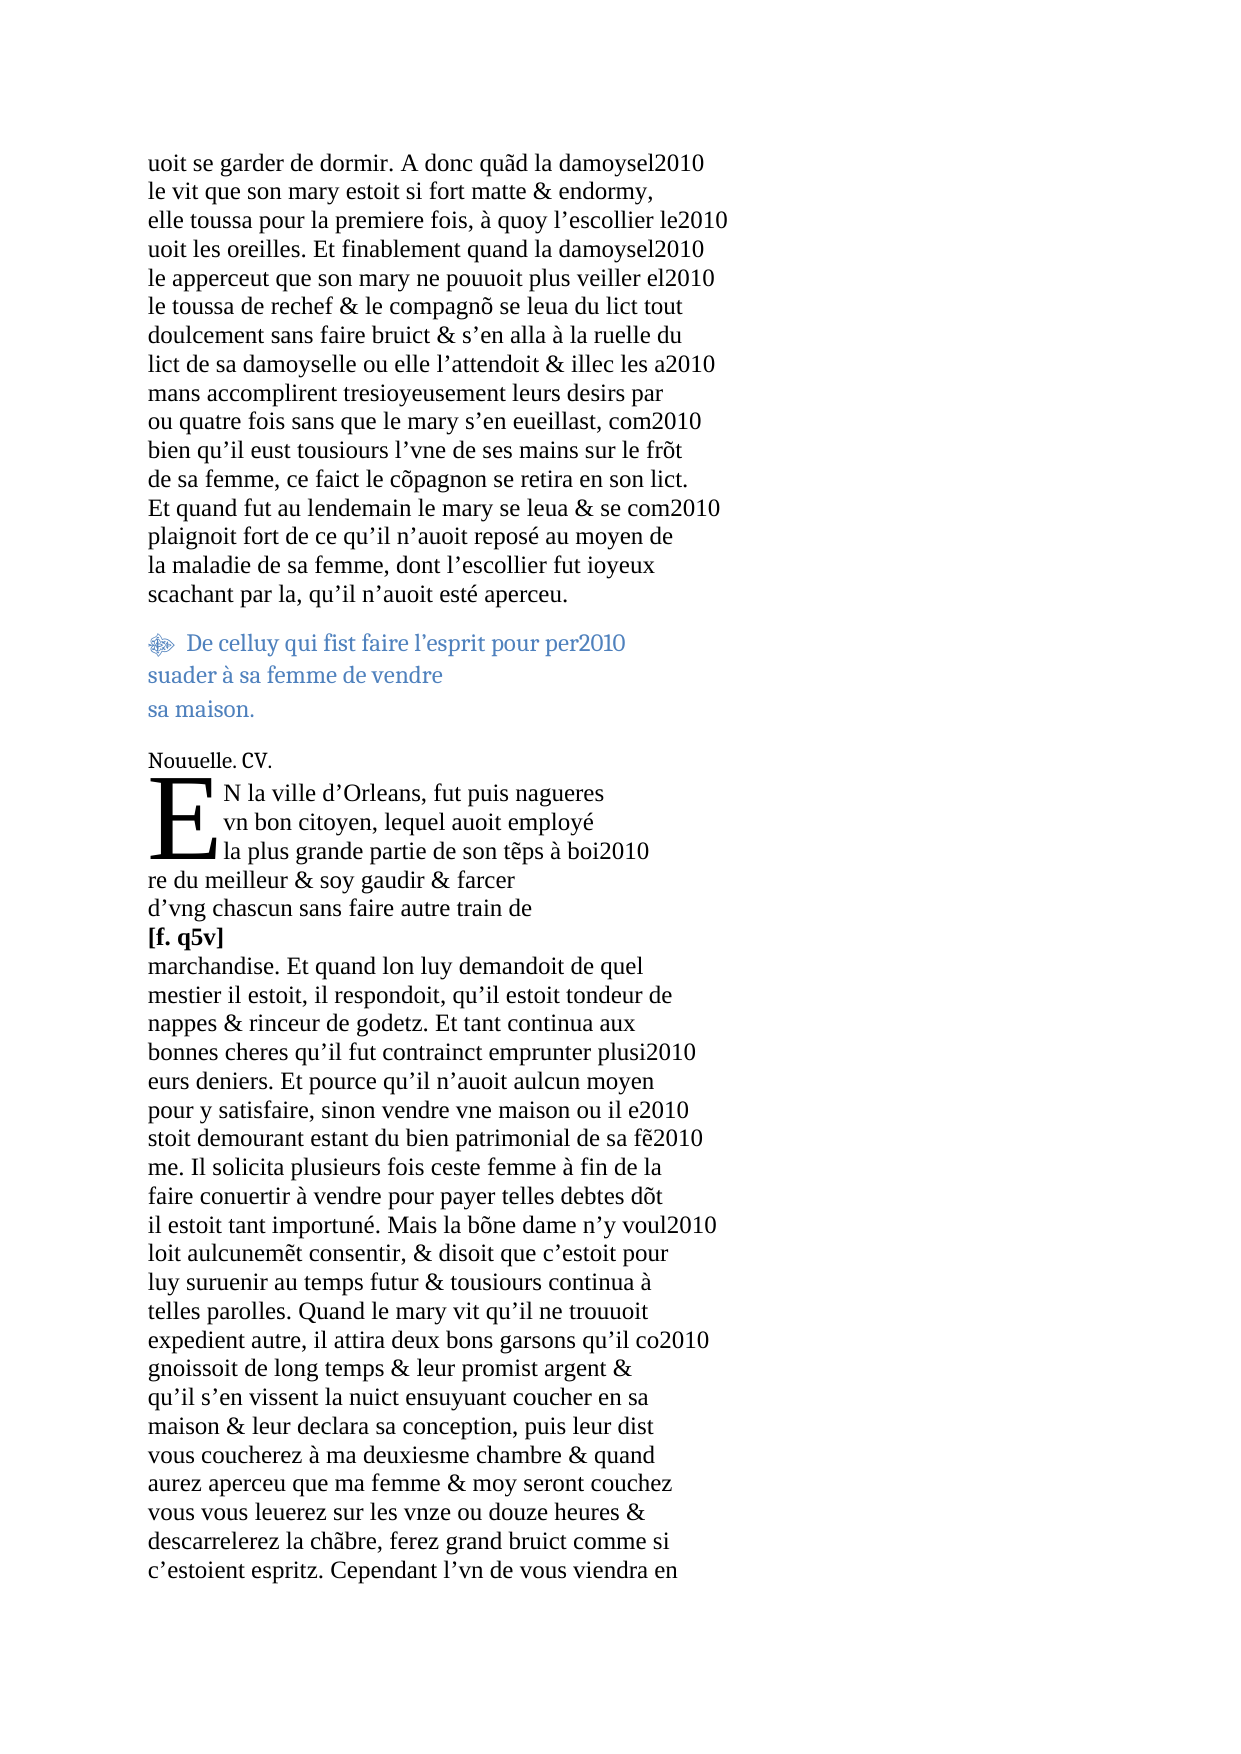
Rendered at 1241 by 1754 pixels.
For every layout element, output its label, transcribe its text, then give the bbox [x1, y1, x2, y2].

text uoit se garder de dormir. A donc quãd la damoysel2010 le vit que son mary estoit si fort matte & endormy, elle toussa pour la premiere fois, à quoy l’escollier le2010 uoit les oreilles. Et finablement quand la damoysel2010 le apperceut que son mary ne pouuoit plus veiller el2010 le toussa de rechef & le compagnõ se leua du lict tout doulcement sans faire bruict & s’en alla à la ruelle du lict de sa damoyselle ou elle l’attendoit & illec les a2010 mans accomplirent tresioyeusement leurs desirs par ou quatre fois sans que le mary s’en eueillast, com2010 bien qu’il eust tousiours l’vne de ses mains sur le frõt de sa femme, ce faict le cõpagnon se retira en son lict. Et quand fut au lendemain le mary se leua & se com2010 plaignoit fort de ce qu’il n’auoit reposé au moyen de la maladie de sa femme, dont l’escollier fut ioyeux scachant par la, qu’il n’auoit esté aperceu. [148, 148, 1093, 608]
subtitle Nouuelle. CV. [148, 748, 1093, 775]
text EN la ville d’Orleans, fut puis nagueres vn bon citoyen, lequel auoit employé la plus grande partie de son tẽps à boi2010 re du meilleur & soy gaudir & farcer d’vng chascun sans faire autre train de [f. q5v] marchandise. Et quand lon luy demandoit de quel mestier il estoit, il respondoit, qu’il estoit tondeur de nappes & rinceur de godetz. Et tant continua aux bonnes cheres qu’il fut contrainct emprunter plusi2010 eurs deniers. Et pource qu’il n’auoit aulcun moyen pour y satisfaire, sinon vendre vne maison ou il e2010 stoit demourant estant du bien patrimonial de sa fẽ2010 me. Il solicita plusieurs fois ceste femme à fin de la faire conuertir à vendre pour payer telles debtes dõt il estoit tant importuné. Mais la bõne dame n’y voul2010 loit aulcunemẽt consentir, & disoit que c’estoit pour luy suruenir au temps futur & tousiours continua à telles parolles. Quand le mary vit qu’il ne trouuoit expedient autre, il attira deux bons garsons qu’il co2010 gnoissoit de long temps & leur promist argent & qu’il s’en vissent la nuict ensuyuant coucher en sa maison & leur declara sa conception, puis leur dist vous coucherez à ma deuxiesme chambre & quand aurez aperceu que ma femme & moy seront couchez vous vous leuerez sur les vnze ou douze heures & descarrelerez la chãbre, ferez grand bruict comme si c’estoient espritz. Cependant l’vn de vous viendra en [148, 778, 1093, 1583]
subtitle ❧ De celluy qui fist faire l’esprit pour per2010 suader à sa femme de vendre sa maison. [148, 628, 1093, 723]
